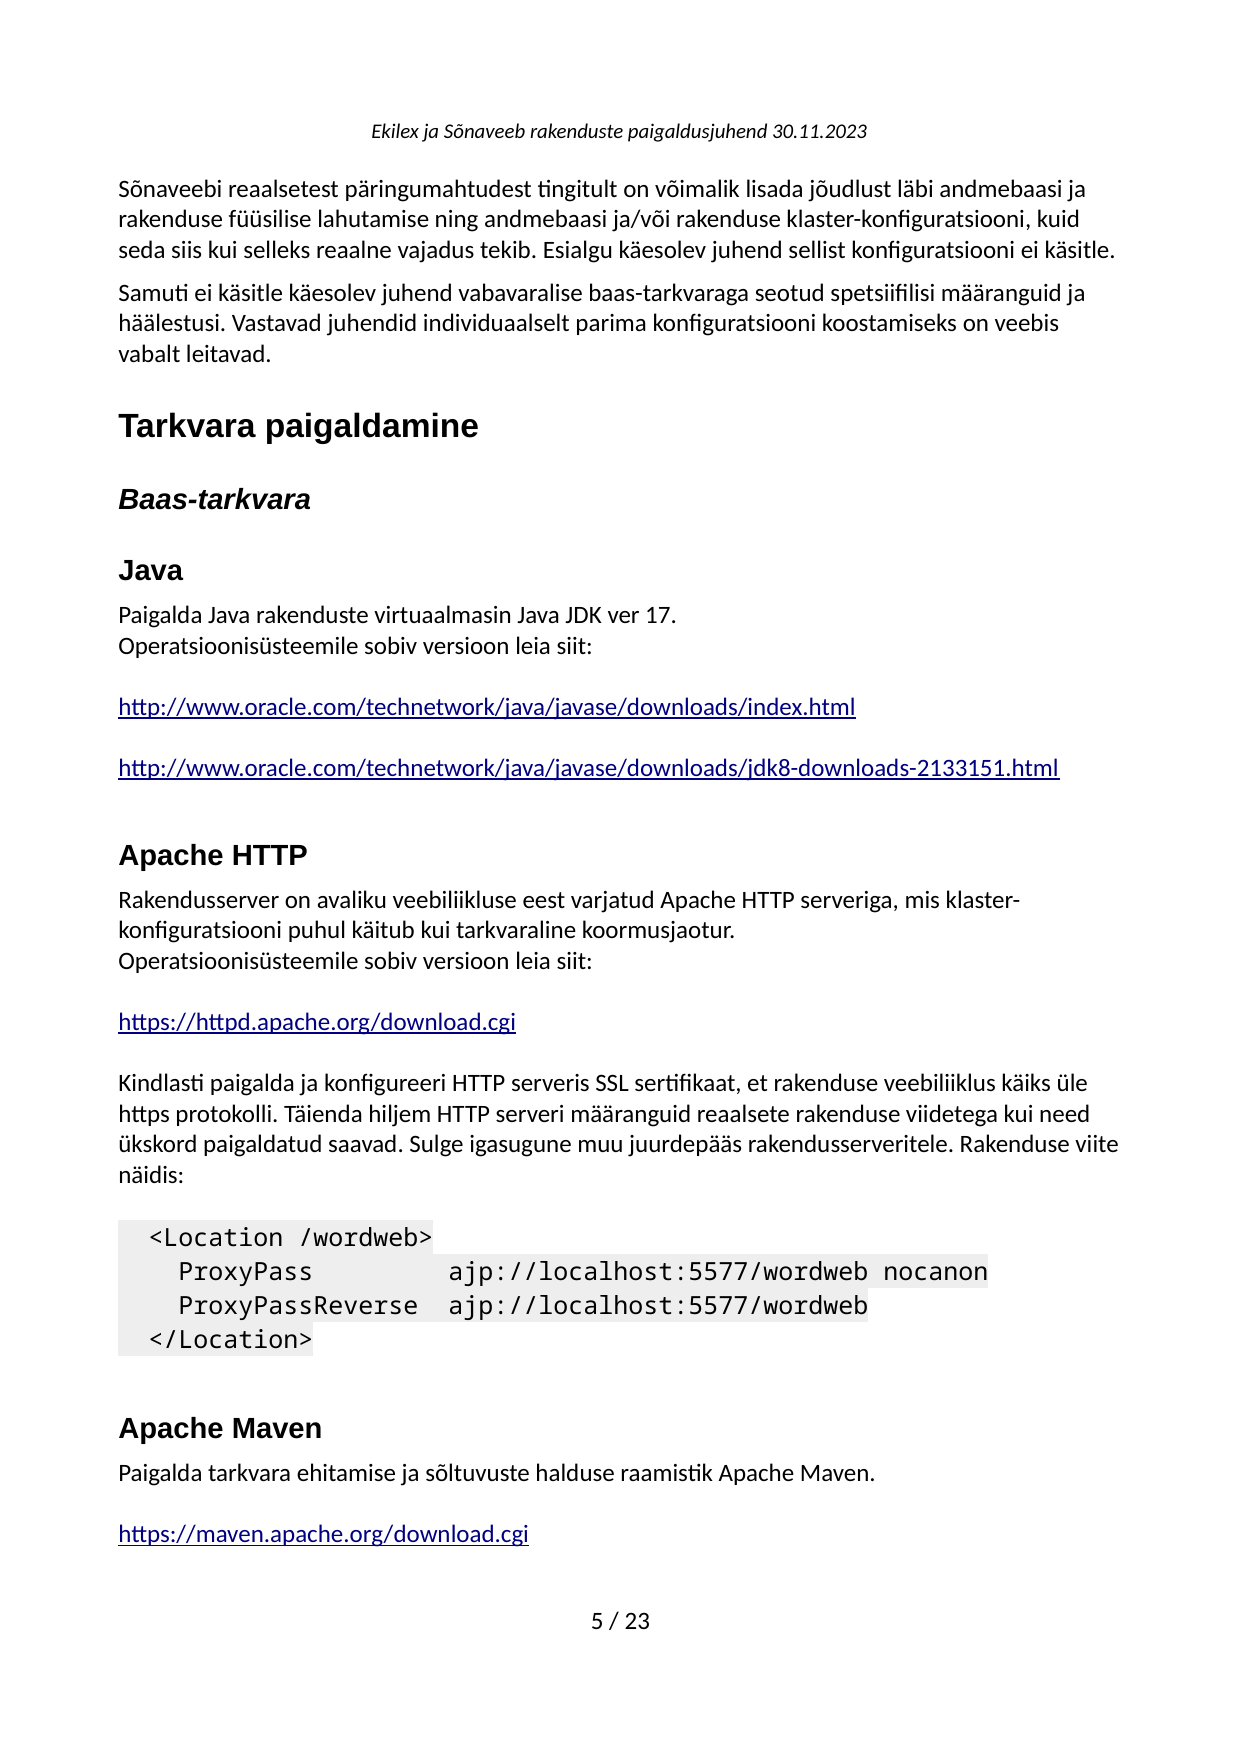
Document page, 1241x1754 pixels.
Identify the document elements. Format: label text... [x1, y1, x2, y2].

subtitle Baas-tarkvara [118, 482, 1122, 516]
text </Location> [118, 1322, 1122, 1356]
text http://www.oracle.com/technetwork/java/javase/downloads/index.html [118, 691, 1122, 721]
text Rakendusserver on avaliku veebiliikluse eest varjatud Apache HTTP serveriga, mis klaster-konfiguratsiooni puhul käitub kui tarkvaraline koormusjaotur. [118, 884, 1122, 945]
text ProxyPassReverse ajp://localhost:5577/wordweb [118, 1288, 1122, 1322]
text https://httpd.apache.org/download.cgi [118, 1006, 1122, 1037]
subtitle Tarkvara paigaldamine [118, 406, 1122, 445]
text ProxyPass ajp://localhost:5577/wordweb nocanon [118, 1254, 1122, 1288]
text Sõnaveebi reaalsetest päringumahtudest tingitult on võimalik lisada jõudlust läbi andmebaasi ja rakenduse füüsilise lahutamise ning andmebaasi ja/või rakenduse klaster-konfiguratsiooni, kuid seda siis kui selleks reaalne vajadus tekib. Esialgu käesolev juhend sellist konfiguratsiooni ei käsitle. [118, 173, 1122, 264]
text Paigalda tarkvara ehitamise ja sõltuvuste halduse raamistik Apache Maven. [118, 1458, 1122, 1488]
text Paigalda Java rakenduste virtuaalmasin Java JDK ver 17. [118, 599, 1122, 630]
text https://maven.apache.org/download.cgi [118, 1519, 1122, 1549]
text Kindlasti paigalda ja konfigureeri HTTP serveris SSL sertifikaat, et rakenduse veebiliiklus käiks üle https protokolli. Täienda hiljem HTTP serveri määranguid reaalsete rakenduse viidetega kui need ükskord paigaldatud saavad. Sulge igasugune muu juurdepääs rakendusserveritele. Rakenduse viite näidis: [118, 1067, 1122, 1189]
subtitle Java [118, 553, 1122, 587]
text Samuti ei käsitle käesolev juhend vabavaralise baas-tarkvaraga seotud spetsiifilisi määranguid ja häälestusi. Vastavad juhendid individuaalselt parima konfiguratsiooni koostamiseks on veebis vabalt leitavad. [118, 277, 1122, 369]
subtitle Apache HTTP [118, 838, 1122, 872]
text Operatsioonisüsteemile sobiv versioon leia siit: [118, 630, 1122, 660]
text <Location /wordweb> [118, 1220, 1122, 1254]
subtitle Apache Maven [118, 1412, 1122, 1445]
text http://www.oracle.com/technetwork/java/javase/downloads/jdk8-downloads-2133151.html [118, 752, 1122, 782]
text Operatsioonisüsteemile sobiv versioon leia siit: [118, 945, 1122, 976]
